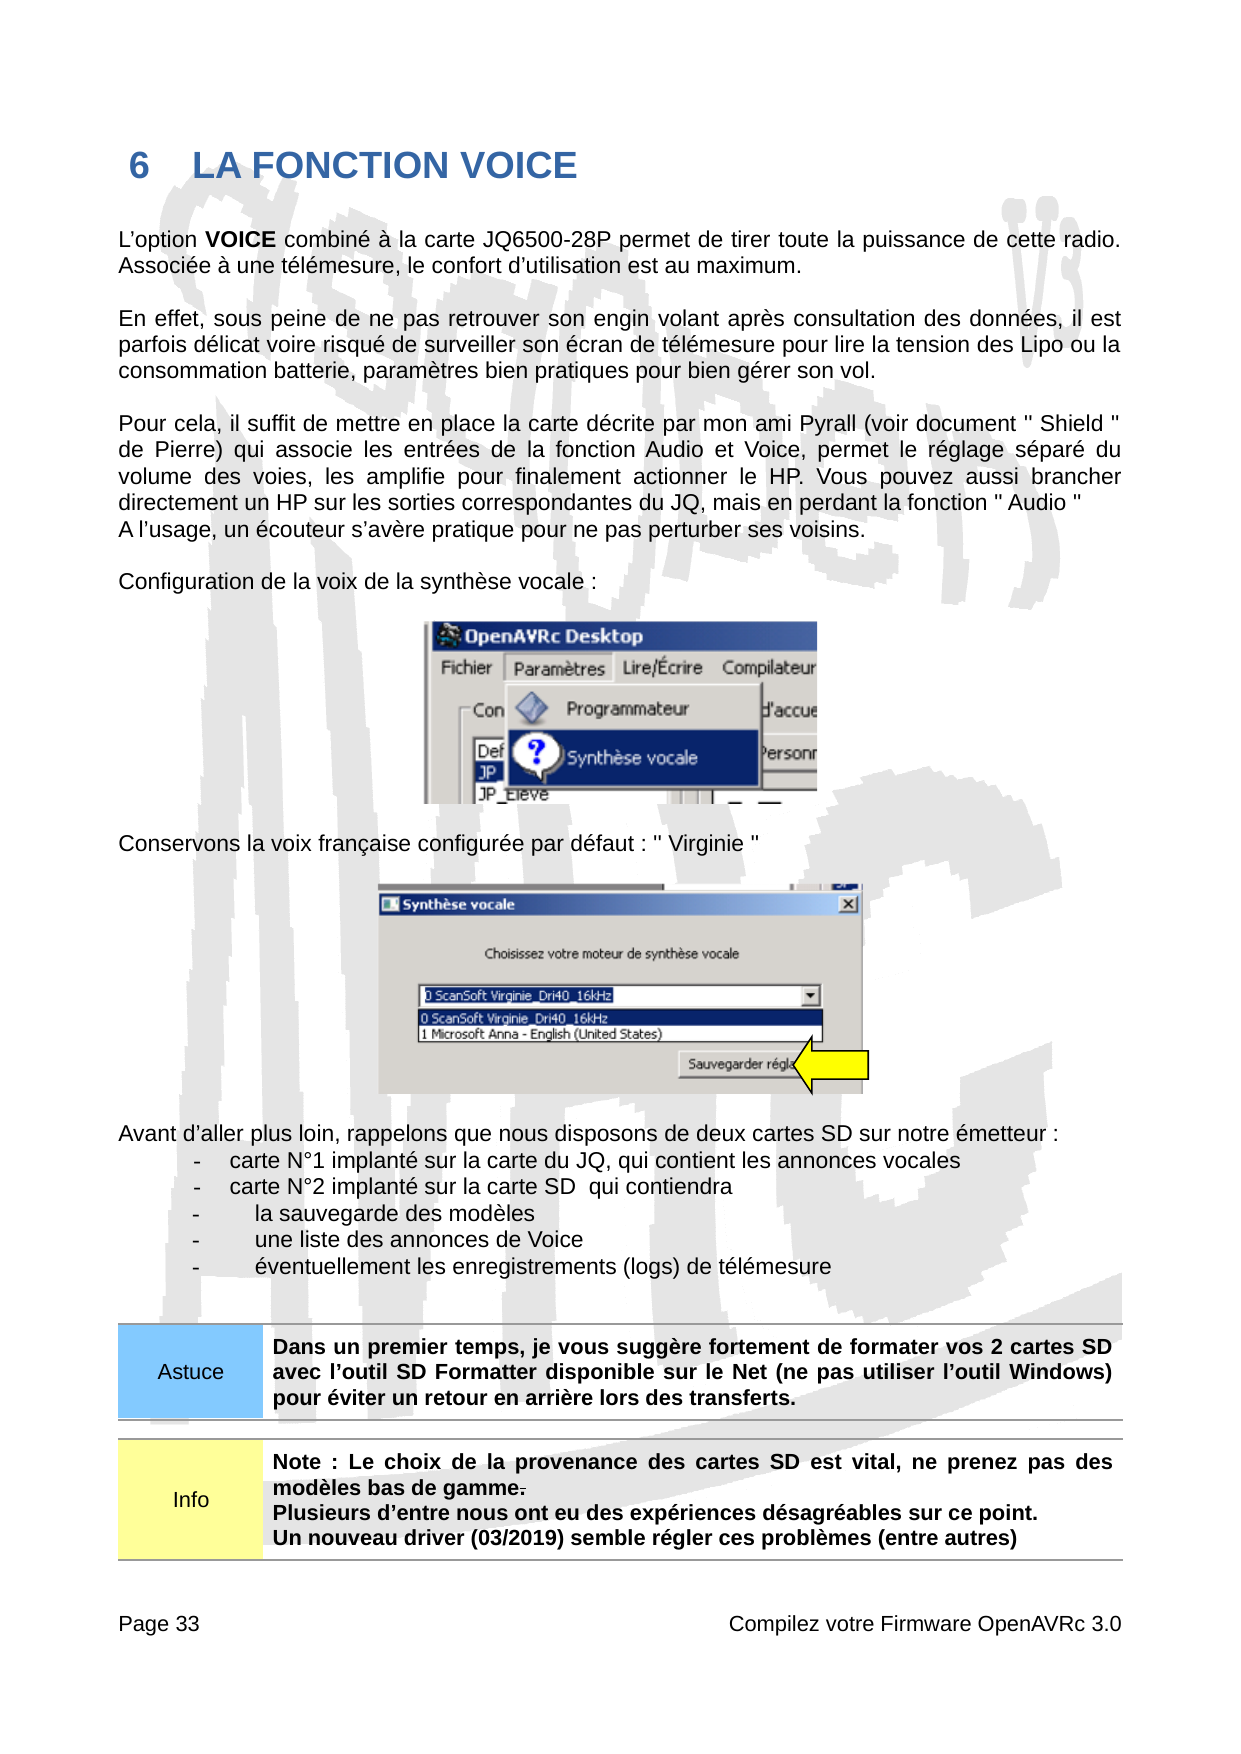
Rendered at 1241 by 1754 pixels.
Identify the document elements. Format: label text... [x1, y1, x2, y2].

text Pour cela, il suffit de mettre en place la carte décrite par mon ami Pyrall (voir document '' Shield '' de Pierre) qui associe les entrées de la fonction Audio et Voice, permet le réglage séparé du volume des voies, les amplifie pour finalement actionner le HP. Vous pouvez aussi brancher directement un HP sur les sorties correspondantes du JQ, mais en perdant la fonction '' Audio '' [118, 410, 1122, 516]
text En effet, sous peine de ne pas retrouver son engin volant après consultation des données, il est parfois délicat voire risqué de surveiller son écran de télémesure pour lire la tension des Lipo ou la consommation batterie, paramètres bien pratiques pour bien gérer son vol. [118, 305, 1122, 384]
list carte N°2 implanté sur la carte SD qui contiendra [193, 1173, 1122, 1200]
subtitle LA FONCTION VOICE [118, 143, 1122, 187]
text Configuration de la voix de la synthèse vocale : [118, 568, 1122, 594]
text Conservons la voix française configurée par défaut : '' Virginie '' [118, 830, 1122, 857]
list une liste des annonces de Voice [192, 1226, 1122, 1253]
table_header Info [118, 1440, 263, 1559]
table_header Dans un premier temps, je vous suggère fortement de formater vos 2 cartes SD avec l’outil SD Formatter disponible sur le Net (ne pas utiliser l’outil Windows) pour éviter un retour en arrière lors des transferts. [264, 1325, 1122, 1418]
list carte N°1 implanté sur la carte du JQ, qui contient les annonces vocales [193, 1147, 1122, 1173]
list éventuellement les enregistrements (logs) de télémesure [192, 1253, 1122, 1279]
list la sauvegarde des modèles [192, 1200, 1122, 1226]
text L’option VOICE combiné à la carte JQ6500-28P permet de tirer toute la puissance de cette radio. Associée à une télémesure, le confort d’utilisation est au maximum. [118, 226, 1122, 278]
picture [377, 883, 863, 1094]
picture [423, 621, 818, 804]
text Avant d’aller plus loin, rappelons que nous disposons de deux cartes SD sur notre émetteur : [118, 1120, 1122, 1147]
text A l’usage, un écouteur s’avère pratique pour ne pas perturber ses voisins. [118, 516, 1122, 542]
table_header Astuce [118, 1325, 263, 1418]
table_header Note : Le choix de la provenance des cartes SD est vital, ne prenez pas des modèles bas de gamme. Plusieurs d’entre nous ont eu des expériences désagréables sur ce point. Un nouveau driver (03/2019) semble régler ces problèmes (entre autres) [264, 1440, 1122, 1559]
picture [813, 1080, 863, 1094]
